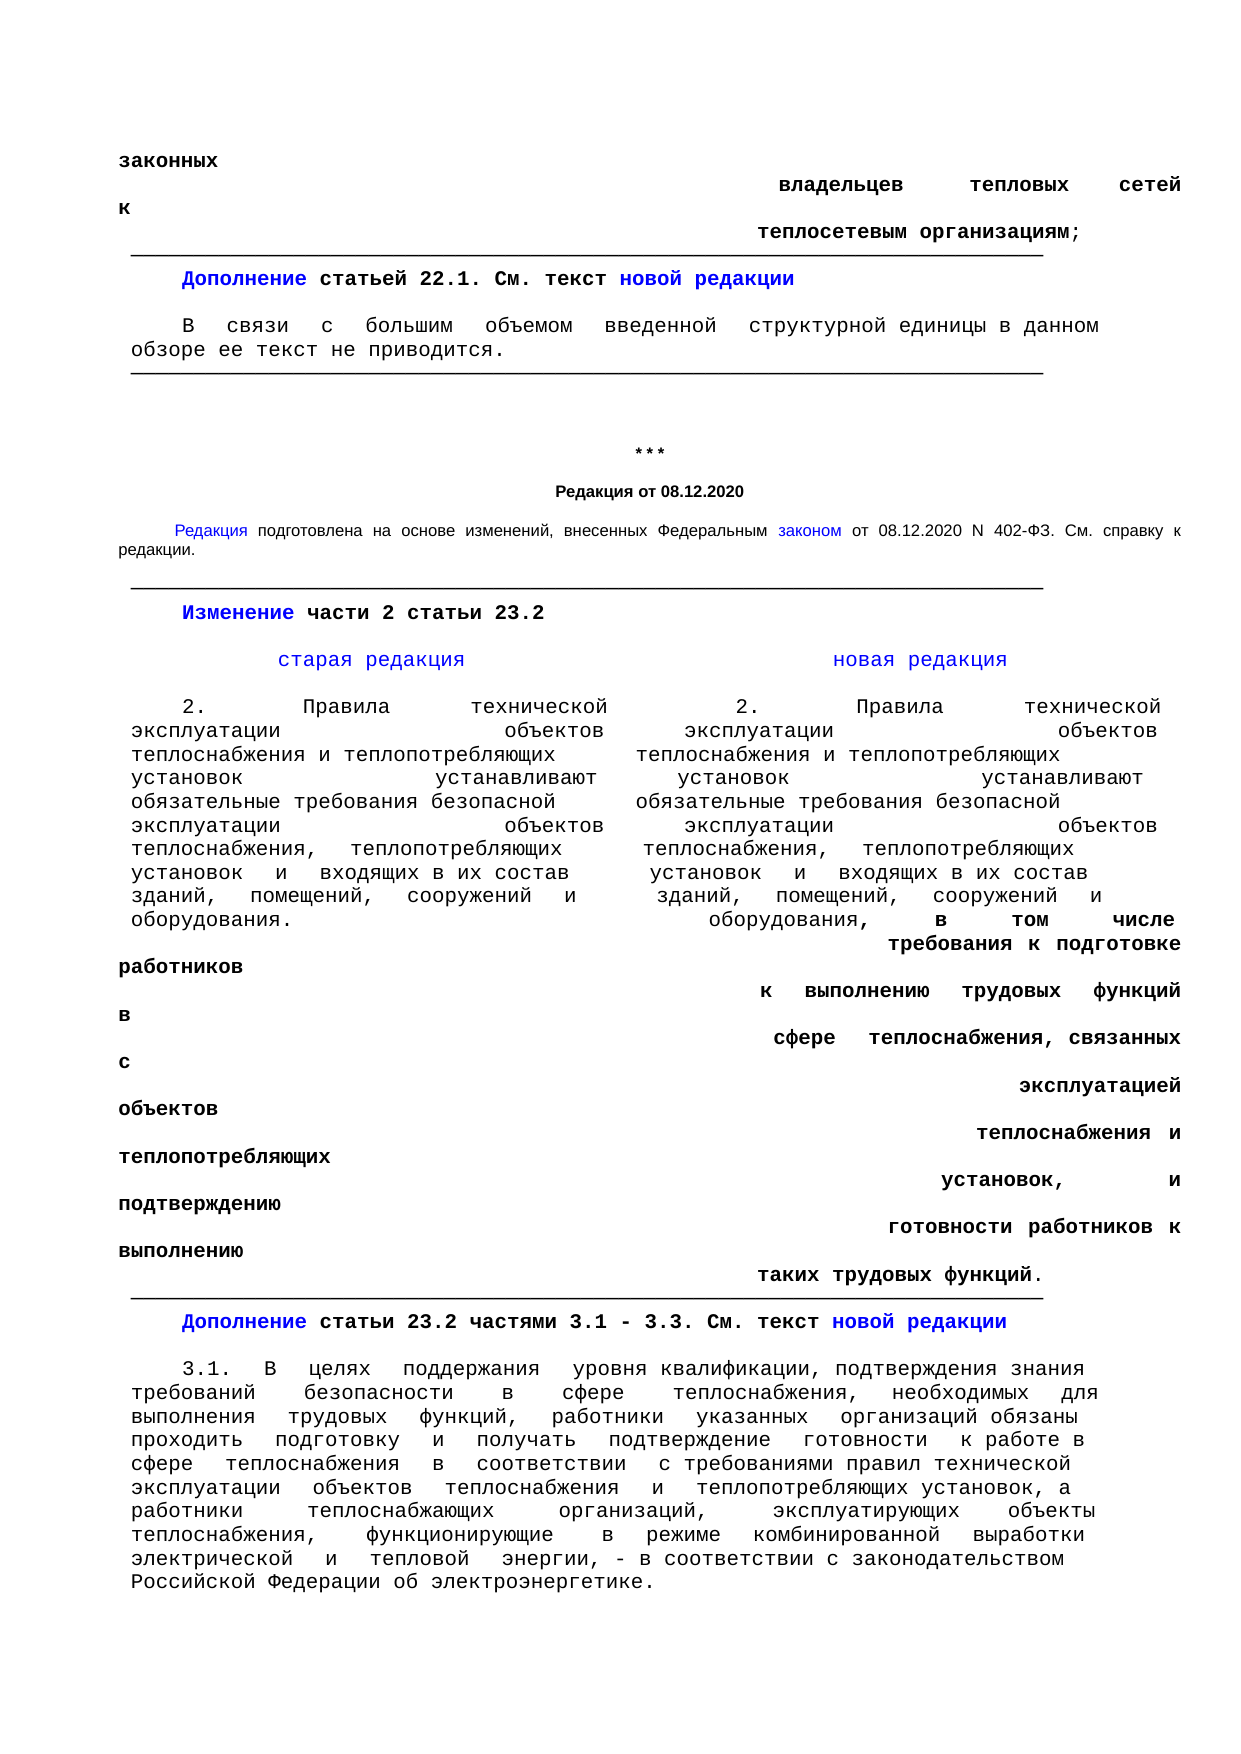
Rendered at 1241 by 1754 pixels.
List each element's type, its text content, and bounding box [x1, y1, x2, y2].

text теплоснабжения, теплопотребляющих теплоснабжения, теплопотребляющих [118, 838, 1181, 862]
text 3.1. В целях поддержания уровня квалификации, подтверждения знания [118, 1358, 1181, 1382]
text ───────────────────────────────────────────────────────────────────────── [118, 244, 1181, 268]
text Изменение части 2 статьи 23.2 [118, 602, 1181, 625]
text ───────────────────────────────────────────────────────────────────────── [118, 578, 1181, 602]
text обязательные требования безопасной обязательные требования безопасной [118, 791, 1181, 814]
text установок и входящих в их состав установок и входящих в их состав [118, 862, 1181, 886]
text эксплуатации объектов эксплуатации объектов [118, 720, 1181, 744]
text требования к подготовке работников [118, 933, 1181, 980]
text теплоснабжения и теплопотребляющих [118, 1122, 1181, 1169]
text законных [118, 150, 1181, 174]
text Дополнение статьи 23.2 частями 3.1 - 3.3. См. текст новой редакции [118, 1311, 1181, 1335]
text сфере теплоснабжения в соответствии с требованиями правил технической [118, 1453, 1181, 1477]
text зданий, помещений, сооружений и зданий, помещений, сооружений и [118, 886, 1181, 909]
text работники теплоснабжающих организаций, эксплуатирующих объекты [118, 1500, 1181, 1524]
subtitle Редакция от 08.12.2020 [118, 482, 1181, 501]
text электрической и тепловой энергии, - в соответствии с законодательством [118, 1548, 1181, 1571]
text таких трудовых функций. [118, 1264, 1181, 1287]
text владельцев тепловых сетей к [118, 174, 1181, 221]
text выполнения трудовых функций, работники указанных организаций обязаны [118, 1406, 1181, 1429]
text обзоре ее текст не приводится. [118, 339, 1181, 363]
text оборудования. оборудования, в том числе [118, 909, 1181, 933]
text теплоснабжения, функционирующие в режиме комбинированной выработки [118, 1524, 1181, 1548]
text 2. Правила технической 2. Правила технической [118, 696, 1181, 720]
text эксплуатацией объектов [118, 1075, 1181, 1122]
text установок, и подтверждению [118, 1169, 1181, 1217]
text старая редакция новая редакция [118, 649, 1181, 673]
text ───────────────────────────────────────────────────────────────────────── [118, 1287, 1181, 1311]
text требований безопасности в сфере теплоснабжения, необходимых для [118, 1382, 1181, 1406]
text готовности работников к выполнению [118, 1217, 1181, 1264]
text установок устанавливают установок устанавливают [118, 767, 1181, 791]
text эксплуатации объектов теплоснабжения и теплопотребляющих установок, а [118, 1477, 1181, 1500]
text Дополнение статьей 22.1. См. текст новой редакции [118, 268, 1181, 292]
text Редакция подготовлена на основе изменений, внесенных Федеральным законом от 08.12.2020 N 402-ФЗ. См. справку к редакции. [118, 521, 1181, 559]
text проходить подготовку и получать подтверждение готовности к работе в [118, 1429, 1181, 1453]
text Российской Федерации об электроэнергетике. [118, 1571, 1181, 1595]
text теплосетевым организациям; [118, 221, 1181, 244]
text к выполнению трудовых функций в [118, 980, 1181, 1027]
text теплоснабжения и теплопотребляющих теплоснабжения и теплопотребляющих [118, 744, 1181, 767]
text эксплуатации объектов эксплуатации объектов [118, 814, 1181, 838]
text В связи с большим объемом введенной структурной единицы в данном [118, 316, 1181, 339]
text ───────────────────────────────────────────────────────────────────────── [118, 363, 1181, 386]
text сфере теплоснабжения, связанных с [118, 1027, 1181, 1075]
text * * * [118, 444, 1181, 463]
